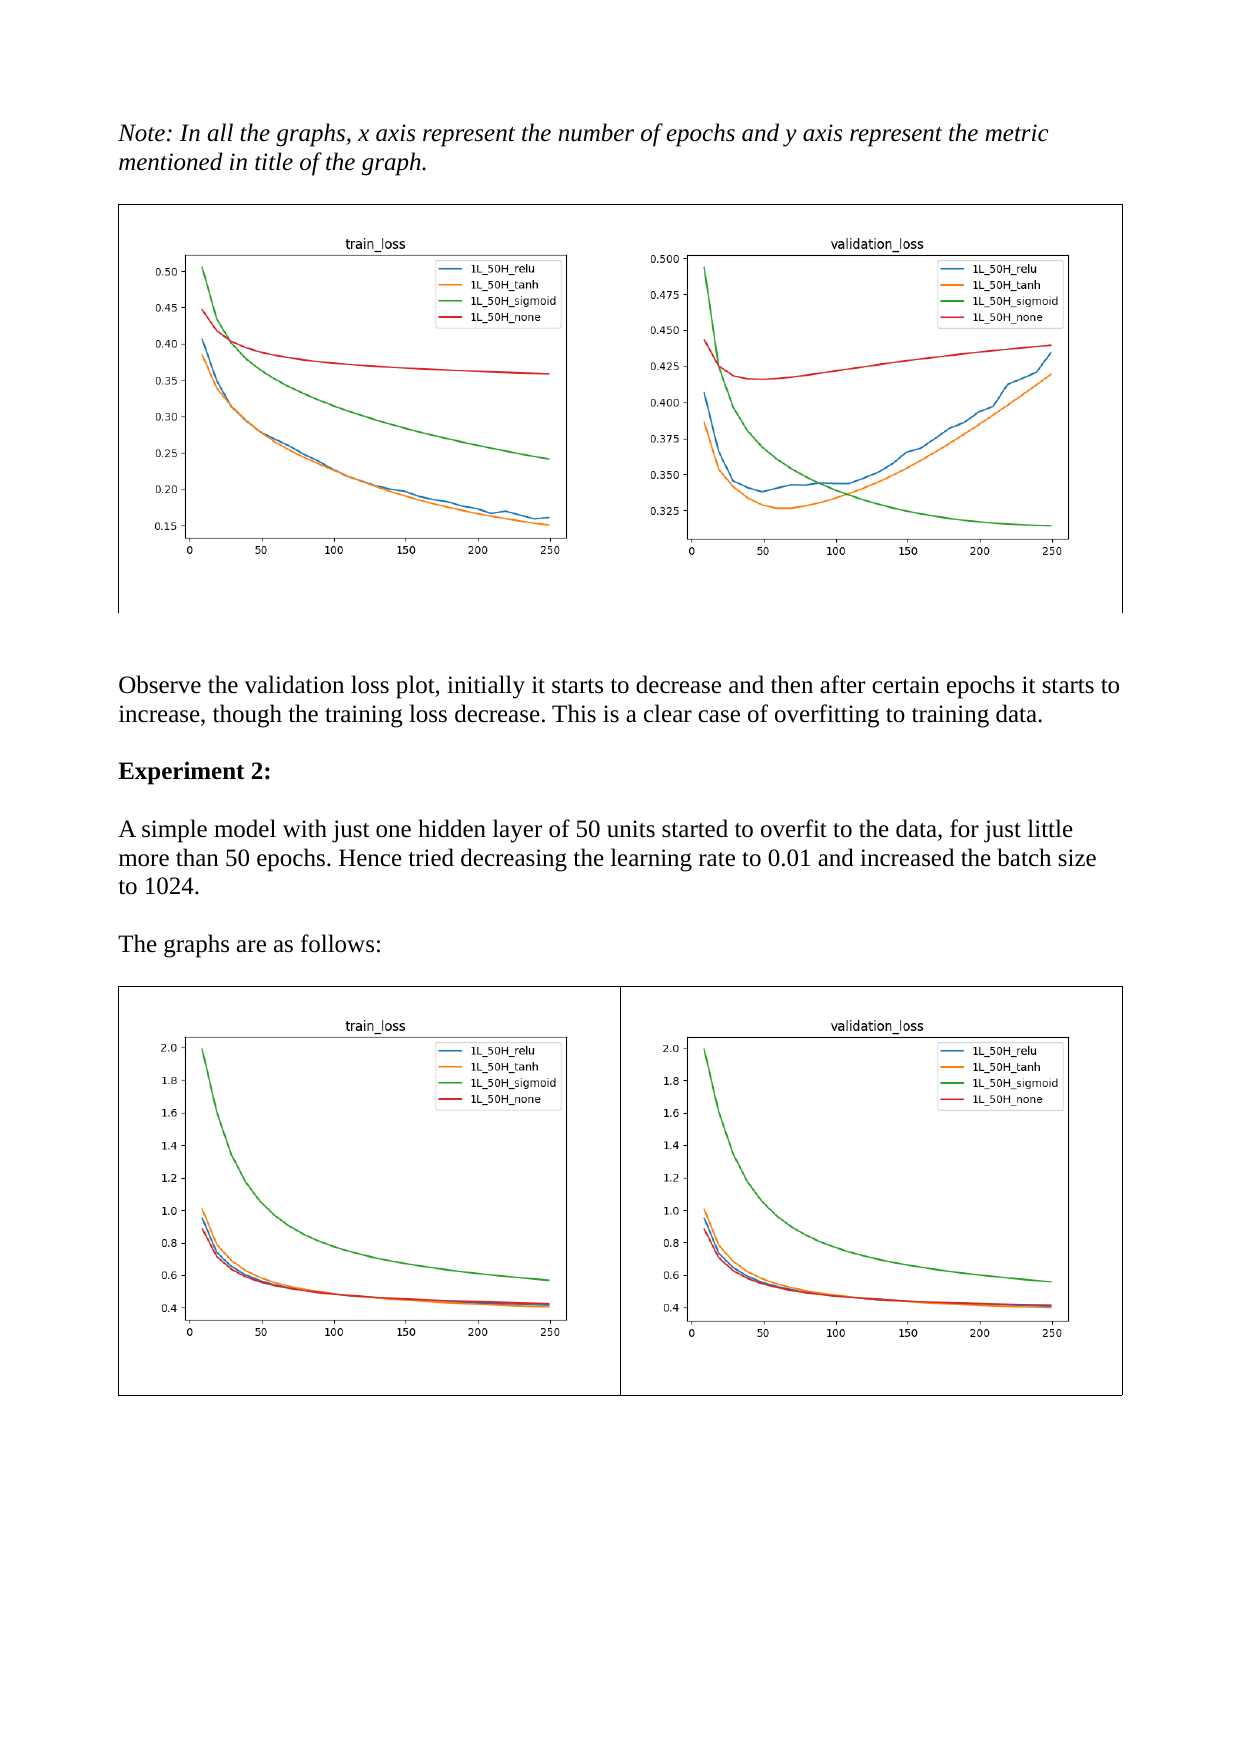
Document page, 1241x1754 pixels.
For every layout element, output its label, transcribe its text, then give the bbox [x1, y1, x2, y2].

text The graphs are as follows: [118, 929, 1122, 958]
text A simple model with just one hidden layer of 50 units started to overfit to the data, for just little more than 50 epochs. Hence tried decreasing the learning rate to 0.01 and increased the batch size to 1024. [118, 814, 1122, 900]
table_header [621, 987, 1122, 1394]
picture [123, 992, 615, 1360]
table_header [119, 205, 620, 613]
picture [625, 210, 1117, 579]
picture [123, 210, 615, 578]
table_header [119, 987, 620, 1394]
text Observe the validation loss plot, initially it starts to decrease and then after certain epochs it starts to increase, though the training loss decrease. This is a clear case of overfitting to training data. [118, 670, 1122, 728]
text Experiment 2: [118, 756, 1122, 785]
table_header [620, 205, 1122, 613]
picture [625, 992, 1117, 1361]
text Note: In all the graphs, x axis represent the number of epochs and y axis represent the metric mentioned in title of the graph. [118, 118, 1122, 176]
